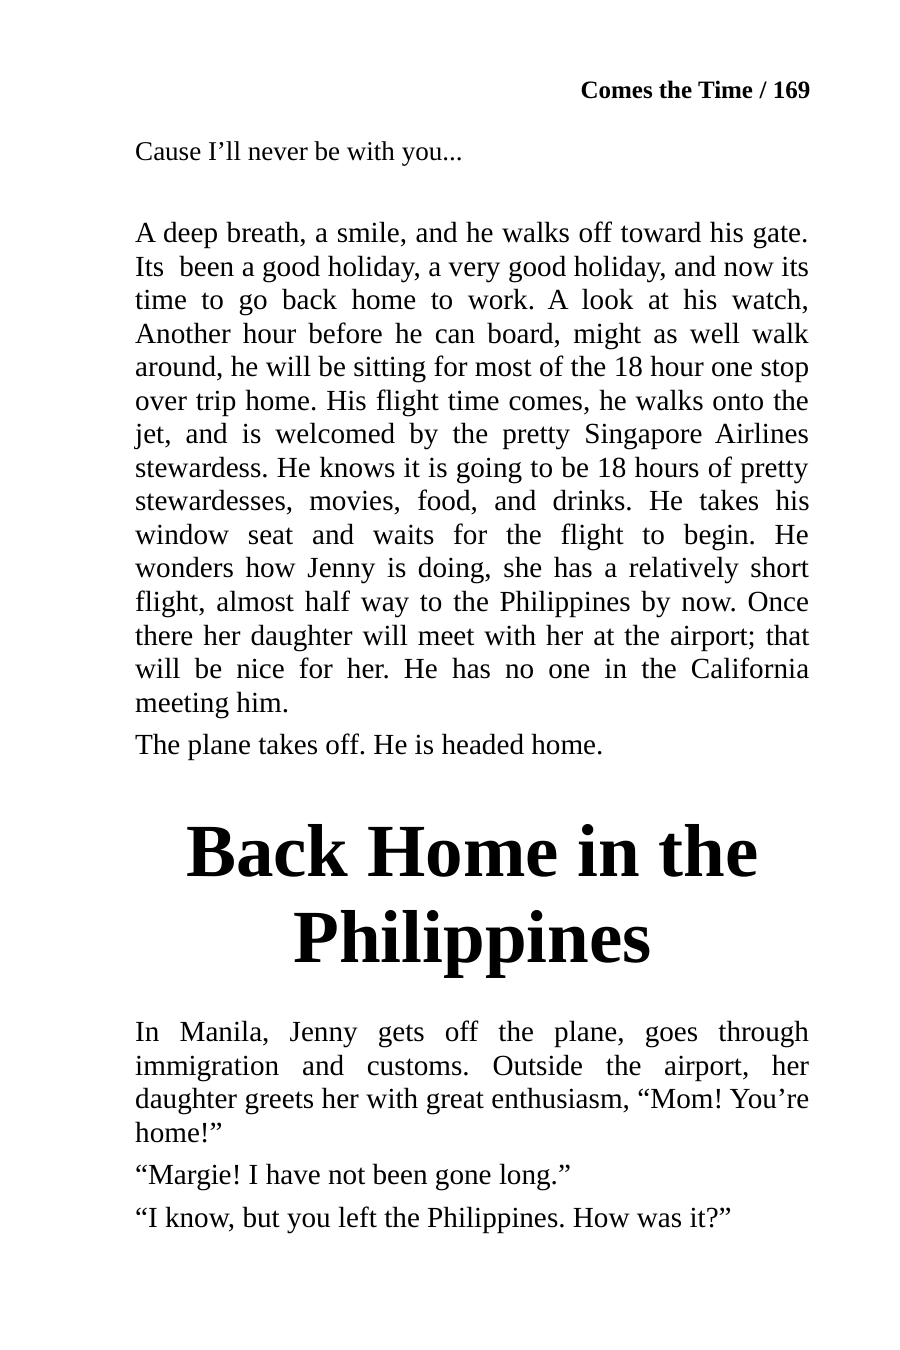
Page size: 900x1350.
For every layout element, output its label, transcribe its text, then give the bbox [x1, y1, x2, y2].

text The plane takes off. He is headed home. [135, 727, 810, 761]
subtitle Back Home in the Philippines [135, 806, 810, 978]
text “Margie! I have not been gone long.” [135, 1157, 810, 1191]
text In Manila, Jenny gets off the plane, goes through immigration and customs. Outside the airport, her daughter greets her with great enthusiasm, “Mom! You’re home!” [135, 1014, 810, 1148]
text A deep breath, a smile, and he walks off toward his gate. Its been a good holiday, a very good holiday, and now its time to go back home to work. A look at his watch, Another hour before he can board, might as well walk around, he will be sitting for most of the 18 hour one stop over trip home. His flight time comes, he walks onto the jet, and is welcomed by the pretty Singapore Airlines stewardess. He knows it is going to be 18 hours of pretty stewardesses, movies, food, and drinks. He takes his window seat and waits for the flight to begin. He wonders how Jenny is doing, she has a relatively short flight, almost half way to the Philippines by now. Once there her daughter will meet with her at the airport; that will be nice for her. He has no one in the California meeting him. [135, 215, 810, 718]
text Cause I’ll never be with you... [135, 135, 810, 166]
text “I know, but you left the Philippines. How was it?” [135, 1200, 810, 1233]
